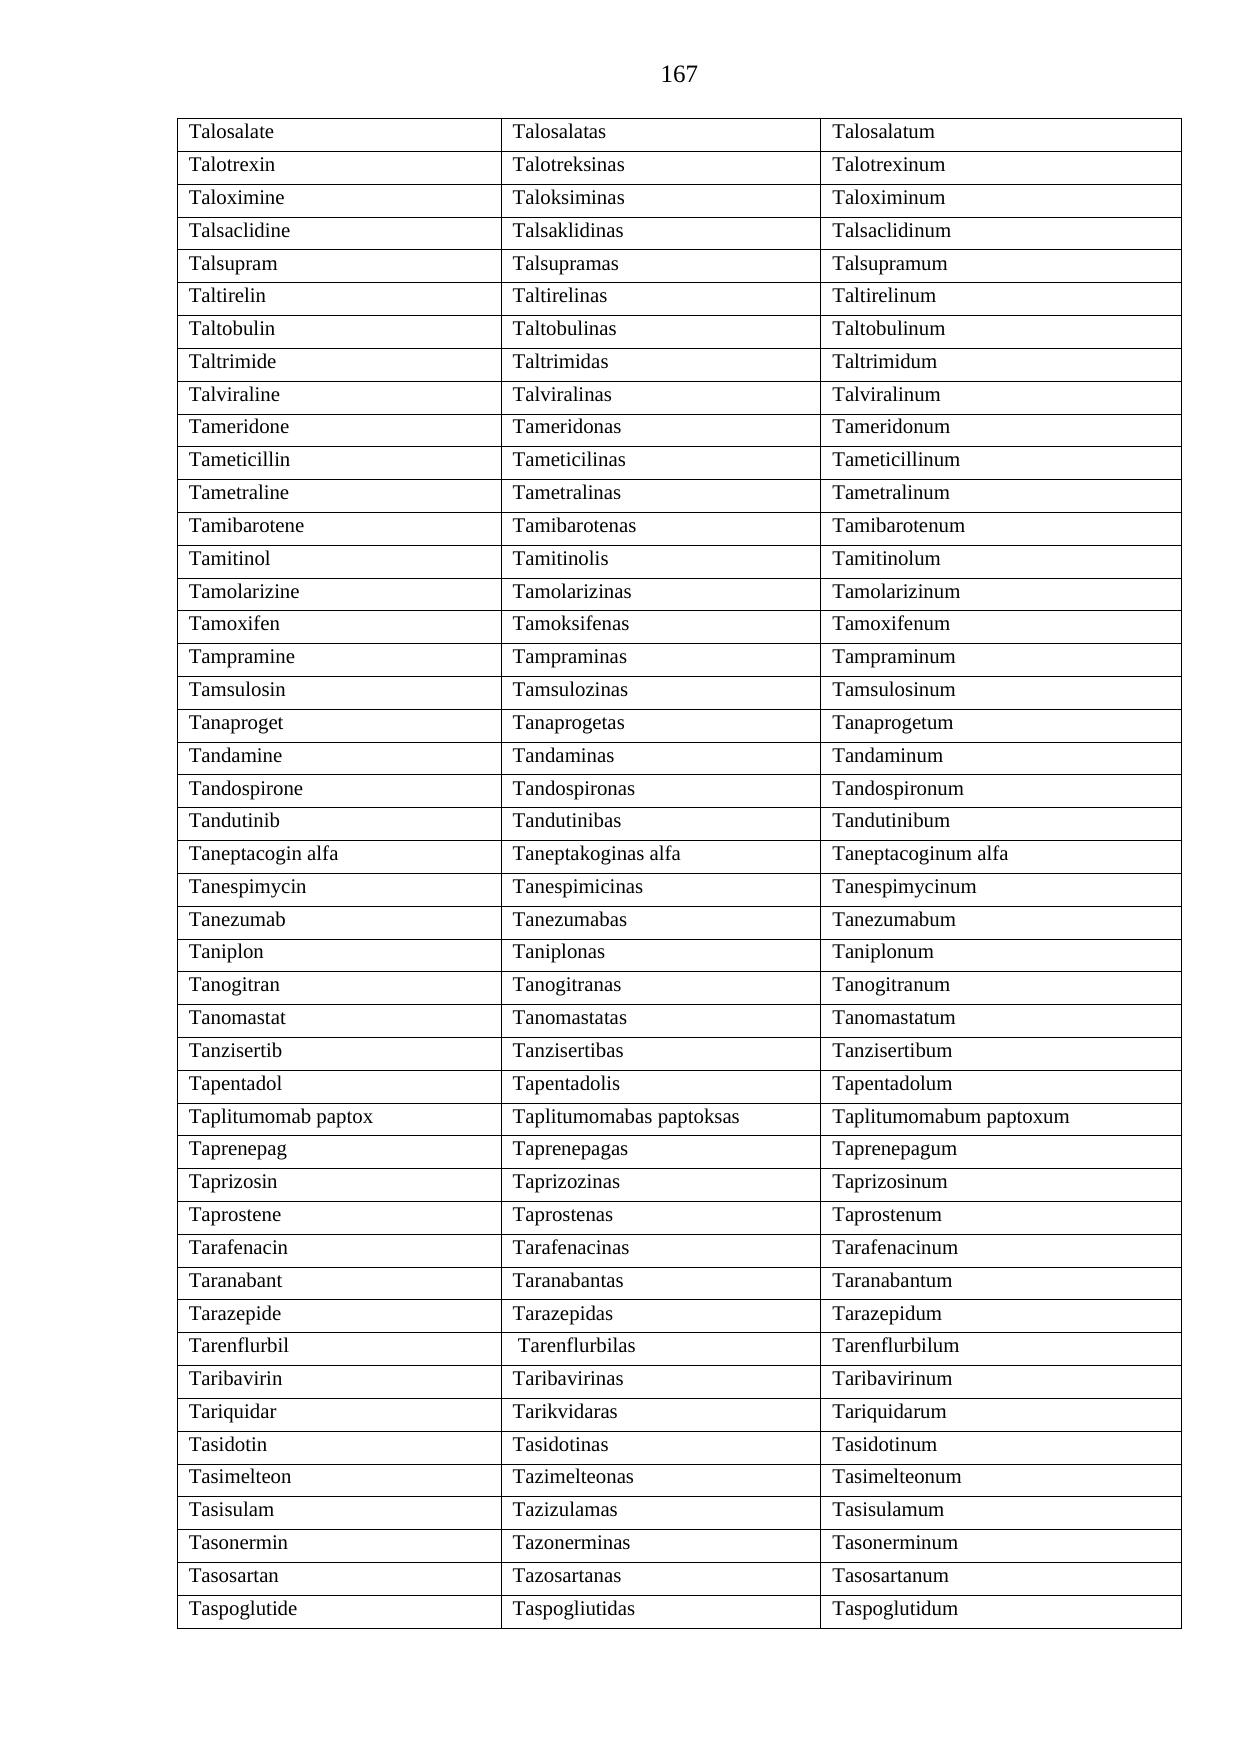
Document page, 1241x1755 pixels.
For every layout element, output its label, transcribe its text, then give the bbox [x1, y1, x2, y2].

table_cell Tanzisertib [178, 1038, 501, 1070]
table_cell Taprenepagas [502, 1136, 820, 1168]
table_cell Tapentadolum [821, 1071, 1181, 1102]
table_cell Tandospironas [502, 775, 820, 807]
table_cell Taltrimide [178, 349, 501, 381]
table_cell Talotreksinas [502, 152, 820, 184]
table_cell Tazizulamas [502, 1497, 820, 1529]
table_cell Tamibarotenas [502, 513, 820, 545]
table_cell Taranabant [178, 1268, 501, 1299]
table_cell Tanespimycin [178, 874, 501, 906]
table_cell Tametralinum [821, 480, 1181, 512]
table_cell Tampramine [178, 644, 501, 676]
table_cell Talviralinas [502, 382, 820, 413]
table_cell Taltrimidum [821, 349, 1181, 381]
table_cell Taprizosinum [821, 1169, 1181, 1201]
table_cell Tanomastatas [502, 1005, 820, 1037]
table_cell Tamitinolis [502, 546, 820, 577]
table_cell Tandutinib [178, 808, 501, 840]
table_cell Tandamine [178, 743, 501, 774]
table_cell Tanezumab [178, 907, 501, 938]
table_cell Tanespimicinas [502, 874, 820, 906]
table_cell Tamibarotene [178, 513, 501, 545]
table_cell Taltirelin [178, 283, 501, 315]
table_cell Taltirelinas [502, 283, 820, 315]
table_cell Tandaminas [502, 743, 820, 774]
table_cell Tanomastatum [821, 1005, 1181, 1037]
table_cell Taneptacogin alfa [178, 841, 501, 873]
table_cell Talsaklidinas [502, 218, 820, 249]
table_cell Tanaprogetum [821, 710, 1181, 742]
table_cell Tanomastat [178, 1005, 501, 1037]
table_cell Tarazepide [178, 1300, 501, 1332]
table_cell Tasisulamum [821, 1497, 1181, 1529]
table_cell Tarenflurbil [178, 1333, 501, 1365]
table_cell Taneptakoginas alfa [502, 841, 820, 873]
table_cell Talosalatas [502, 119, 820, 151]
table_cell Tamitinol [178, 546, 501, 577]
table_cell Tasosartan [178, 1563, 501, 1595]
table_cell Taprostenas [502, 1202, 820, 1234]
table_cell Tanezumabum [821, 907, 1181, 938]
table_cell Tamolarizinas [502, 579, 820, 610]
table_cell Talotrexin [178, 152, 501, 184]
table_cell Talosalatum [821, 119, 1181, 151]
table_cell Tandutinibum [821, 808, 1181, 840]
table_cell Tazosartanas [502, 1563, 820, 1595]
table_cell Tasidotinum [821, 1432, 1181, 1463]
table_cell Tamsulosinum [821, 677, 1181, 709]
table_cell Tasisulam [178, 1497, 501, 1529]
table_cell Tanezumabas [502, 907, 820, 938]
table_cell Taprizozinas [502, 1169, 820, 1201]
table_cell Tametraline [178, 480, 501, 512]
table_cell Taspoglutide [178, 1596, 501, 1627]
table_cell Tanogitran [178, 972, 501, 1004]
table_cell Tameridonum [821, 415, 1181, 446]
table_cell Tasidotinas [502, 1432, 820, 1463]
table_cell Tamolarizine [178, 579, 501, 610]
table_cell Taprostenum [821, 1202, 1181, 1234]
table_cell Tarazepidas [502, 1300, 820, 1332]
table_cell Talsupramas [502, 250, 820, 282]
table_cell Tarazepidum [821, 1300, 1181, 1332]
table_cell Tarafenacinas [502, 1235, 820, 1267]
table_cell Tandutinibas [502, 808, 820, 840]
table_cell Taprostene [178, 1202, 501, 1234]
table_cell Taltrimidas [502, 349, 820, 381]
table_cell Tapentadolis [502, 1071, 820, 1102]
table_cell Taplitumomab paptox [178, 1104, 501, 1135]
table_cell Tasonermin [178, 1530, 501, 1562]
table_cell Tarikvidaras [502, 1399, 820, 1431]
table_cell Tanaproget [178, 710, 501, 742]
table_cell Talotrexinum [821, 152, 1181, 184]
table_cell Talsupramum [821, 250, 1181, 282]
table_cell Tarenflurbilas [502, 1333, 820, 1365]
table_cell Tameticillinum [821, 447, 1181, 479]
table_cell Tasosartanum [821, 1563, 1181, 1595]
table_cell Tanaprogetas [502, 710, 820, 742]
table_cell Taranabantas [502, 1268, 820, 1299]
table_cell Talosalate [178, 119, 501, 151]
table_cell Talsupram [178, 250, 501, 282]
table_cell Tametralinas [502, 480, 820, 512]
table_cell Tandospironum [821, 775, 1181, 807]
table_cell Taranabantum [821, 1268, 1181, 1299]
table_cell Tandospirone [178, 775, 501, 807]
table_cell Tameticilinas [502, 447, 820, 479]
table_cell Taneptacoginum alfa [821, 841, 1181, 873]
table_cell Tasimelteon [178, 1465, 501, 1496]
table_cell Tanogitranas [502, 972, 820, 1004]
table_cell Talsaclidinum [821, 218, 1181, 249]
table_cell Tariquidar [178, 1399, 501, 1431]
table_cell Tarafenacin [178, 1235, 501, 1267]
table_cell Taribavirinas [502, 1366, 820, 1398]
table_cell Taniplonum [821, 940, 1181, 971]
table_cell Tariquidarum [821, 1399, 1181, 1431]
table_cell Talsaclidine [178, 218, 501, 249]
table_cell Talviraline [178, 382, 501, 413]
table_cell Tamibarotenum [821, 513, 1181, 545]
table_cell Taspoglutidum [821, 1596, 1181, 1627]
table_cell Tarenflurbilum [821, 1333, 1181, 1365]
table_cell Tazimelteonas [502, 1465, 820, 1496]
table_cell Taprizosin [178, 1169, 501, 1201]
table_cell Tandaminum [821, 743, 1181, 774]
table_cell Taloksiminas [502, 185, 820, 217]
table_cell Taltobulinum [821, 316, 1181, 348]
table_cell Tapentadol [178, 1071, 501, 1102]
table_cell Tameridone [178, 415, 501, 446]
table_cell Taribavirinum [821, 1366, 1181, 1398]
table_cell Taplitumomabum paptoxum [821, 1104, 1181, 1135]
table_cell Tameticillin [178, 447, 501, 479]
table_cell Tamsulosin [178, 677, 501, 709]
table_cell Tanzisertibas [502, 1038, 820, 1070]
table_cell Taspogliutidas [502, 1596, 820, 1627]
table_cell Tamolarizinum [821, 579, 1181, 610]
table_cell Tanogitranum [821, 972, 1181, 1004]
table_cell Taltobulinas [502, 316, 820, 348]
table_cell Taloximine [178, 185, 501, 217]
table_cell Taplitumomabas paptoksas [502, 1104, 820, 1135]
table_cell Tanzisertibum [821, 1038, 1181, 1070]
table_cell Taltobulin [178, 316, 501, 348]
table_cell Tarafenacinum [821, 1235, 1181, 1267]
table_cell Tamoxifenum [821, 611, 1181, 643]
table_cell Tampraminum [821, 644, 1181, 676]
table_cell Tampraminas [502, 644, 820, 676]
table_cell Talviralinum [821, 382, 1181, 413]
table_cell Tazonerminas [502, 1530, 820, 1562]
table_cell Tasidotin [178, 1432, 501, 1463]
table_cell Tameridonas [502, 415, 820, 446]
table_cell Taprenepagum [821, 1136, 1181, 1168]
table_cell Tasimelteonum [821, 1465, 1181, 1496]
table_cell Taniplonas [502, 940, 820, 971]
table_cell Tamsulozinas [502, 677, 820, 709]
table_cell Tamitinolum [821, 546, 1181, 577]
table_cell Taltirelinum [821, 283, 1181, 315]
table_cell Taprenepag [178, 1136, 501, 1168]
table_cell Tamoxifen [178, 611, 501, 643]
table_cell Taloximinum [821, 185, 1181, 217]
table_cell Tamoksifenas [502, 611, 820, 643]
table_cell Tanespimycinum [821, 874, 1181, 906]
table_cell Taniplon [178, 940, 501, 971]
table_cell Taribavirin [178, 1366, 501, 1398]
table_cell Tasonerminum [821, 1530, 1181, 1562]
